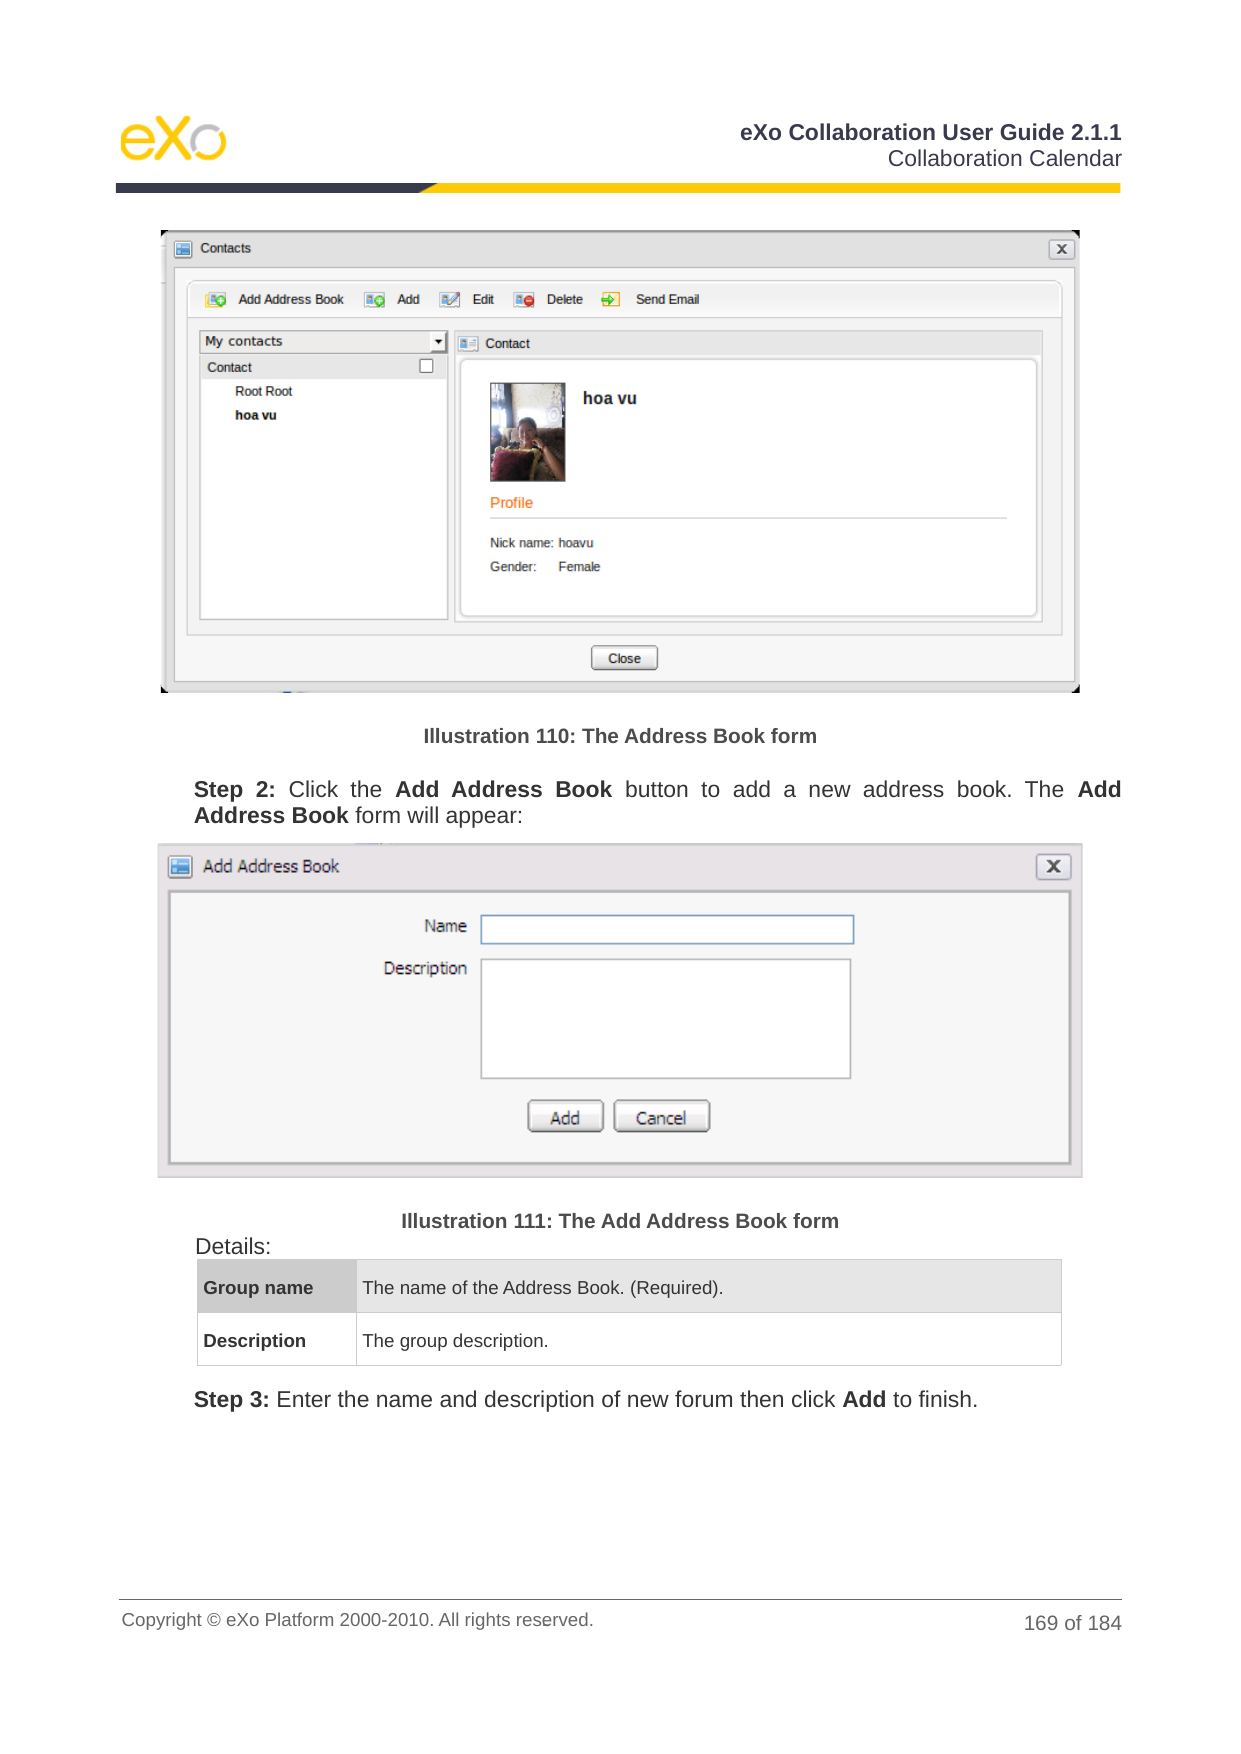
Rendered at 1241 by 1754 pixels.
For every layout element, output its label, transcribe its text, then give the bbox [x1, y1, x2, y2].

picture [120, 115, 227, 161]
list Illustration 110: The Address Book form [160, 693, 1081, 748]
picture [115, 183, 1121, 193]
table_header The name of the Address Book. (Required). [357, 1260, 1061, 1312]
table_cell The group description. [357, 1313, 1061, 1364]
list Illustration 111: The Add Address Book form [157, 1178, 1084, 1233]
list Details: [157, 1178, 1122, 1259]
table_header Group name [198, 1260, 356, 1312]
table_cell Description [198, 1313, 356, 1364]
picture [160, 230, 1080, 693]
picture [157, 843, 1083, 1178]
list Step 2: Click the Add Address Book button to add a new address book. The Add Address Book form will appear: [156, 693, 1122, 828]
list Step 3: Enter the name and description of new forum then click Add to finish. [156, 1386, 1122, 1413]
